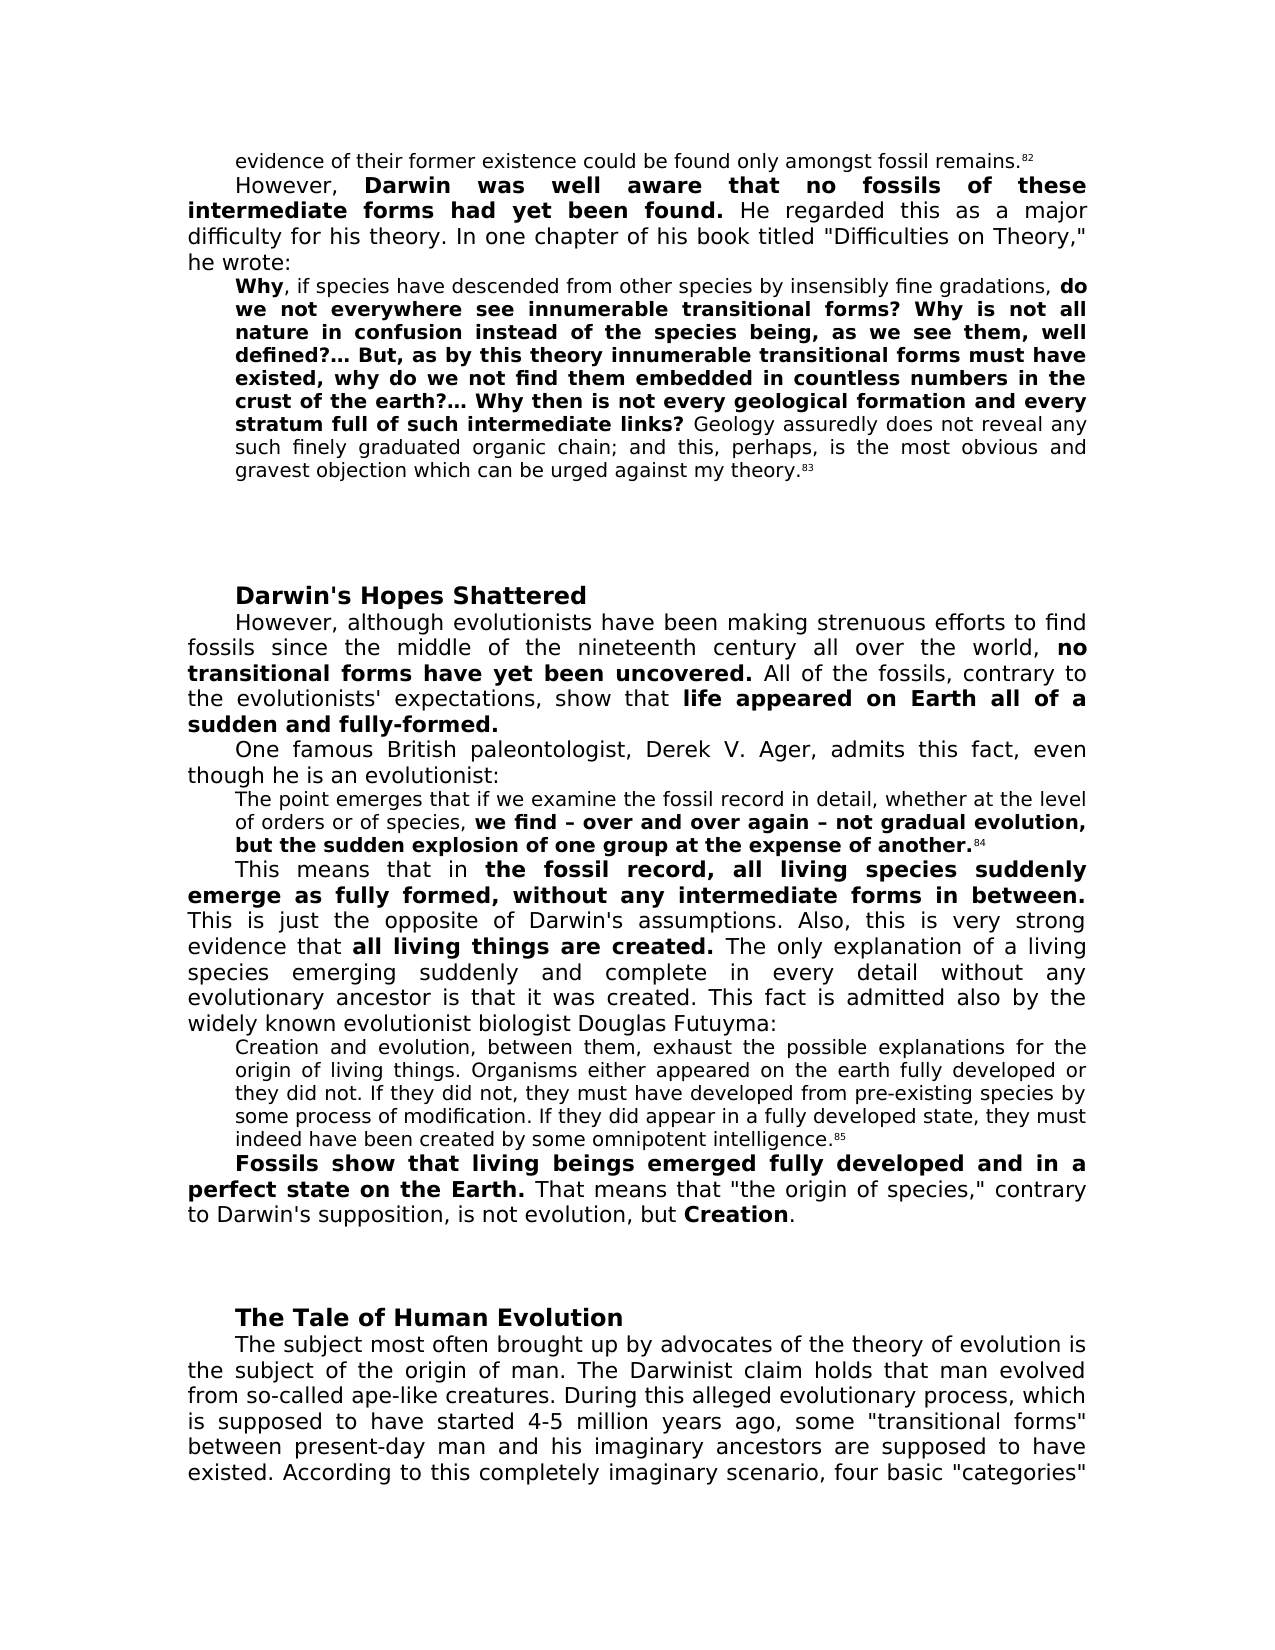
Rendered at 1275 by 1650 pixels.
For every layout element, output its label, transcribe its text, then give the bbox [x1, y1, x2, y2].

text Fossils show that living beings emerged fully developed and in a perfect state on the Earth. That means that "the origin of species," contrary to Darwin's supposition, is not evolution, but Creation. [187, 1151, 1087, 1228]
text The point emerges that if we examine the fossil record in detail, whether at the level of orders or of species, we find – over and over again – not gradual evolution, but the sudden explosion of one group at the expense of another.84 [235, 788, 1087, 857]
text Why, if species have descended from other species by insensibly fine gradations, do we not everywhere see innumerable transitional forms? Why is not all nature in confusion instead of the species being, as we see them, well defined?… But, as by this theory innumerable transitional forms must have existed, why do we not find them embedded in countless numbers in the crust of the earth?… Why then is not every geological formation and every stratum full of such intermediate links? Geology assuredly does not reveal any such finely graduated organic chain; and this, perhaps, is the most obvious and gravest objection which can be urged against my theory.83 [235, 275, 1087, 482]
text This means that in the fossil record, all living species suddenly emerge as fully formed, without any intermediate forms in between. This is just the opposite of Darwin's assumptions. Also, this is very strong evidence that all living things are created. The only explanation of a living species emerging suddenly and complete in every detail without any evolutionary ancestor is that it was created. This fact is admitted also by the widely known evolutionist biologist Douglas Futuyma: [187, 857, 1087, 1036]
text evidence of their former existence could be found only amongst fossil remains.82 [235, 150, 1087, 173]
text The Tale of Human Evolution [187, 1304, 1087, 1332]
text However, although evolutionists have been making strenuous efforts to find fossils since the middle of the nineteenth century all over the world, no transitional forms have yet been uncovered. All of the fossils, contrary to the evolutionists' expectations, show that life appeared on Earth all of a sudden and fully-formed. [187, 610, 1087, 737]
text Darwin's Hopes Shattered [187, 582, 1087, 610]
text One famous British paleontologist, Derek V. Ager, admits this fact, even though he is an evolutionist: [187, 737, 1087, 788]
text However, Darwin was well aware that no fossils of these intermediate forms had yet been found. He regarded this as a major difficulty for his theory. In one chapter of his book titled "Difficulties on Theory," he wrote: [187, 173, 1087, 275]
text The subject most often brought up by advocates of the theory of evolution is the subject of the origin of man. The Darwinist claim holds that man evolved from so-called ape-like creatures. During this alleged evolutionary process, which is supposed to have started 4-5 million years ago, some "transitional forms" between present-day man and his imaginary ancestors are supposed to have existed. According to this completely imaginary scenario, four basic "categories" [187, 1332, 1087, 1485]
text Creation and evolution, between them, exhaust the possible explanations for the origin of living things. Organisms either appeared on the earth fully developed or they did not. If they did not, they must have developed from pre-existing species by some process of modification. If they did appear in a fully developed state, they must indeed have been created by some omnipotent intelligence.85 [235, 1036, 1087, 1151]
